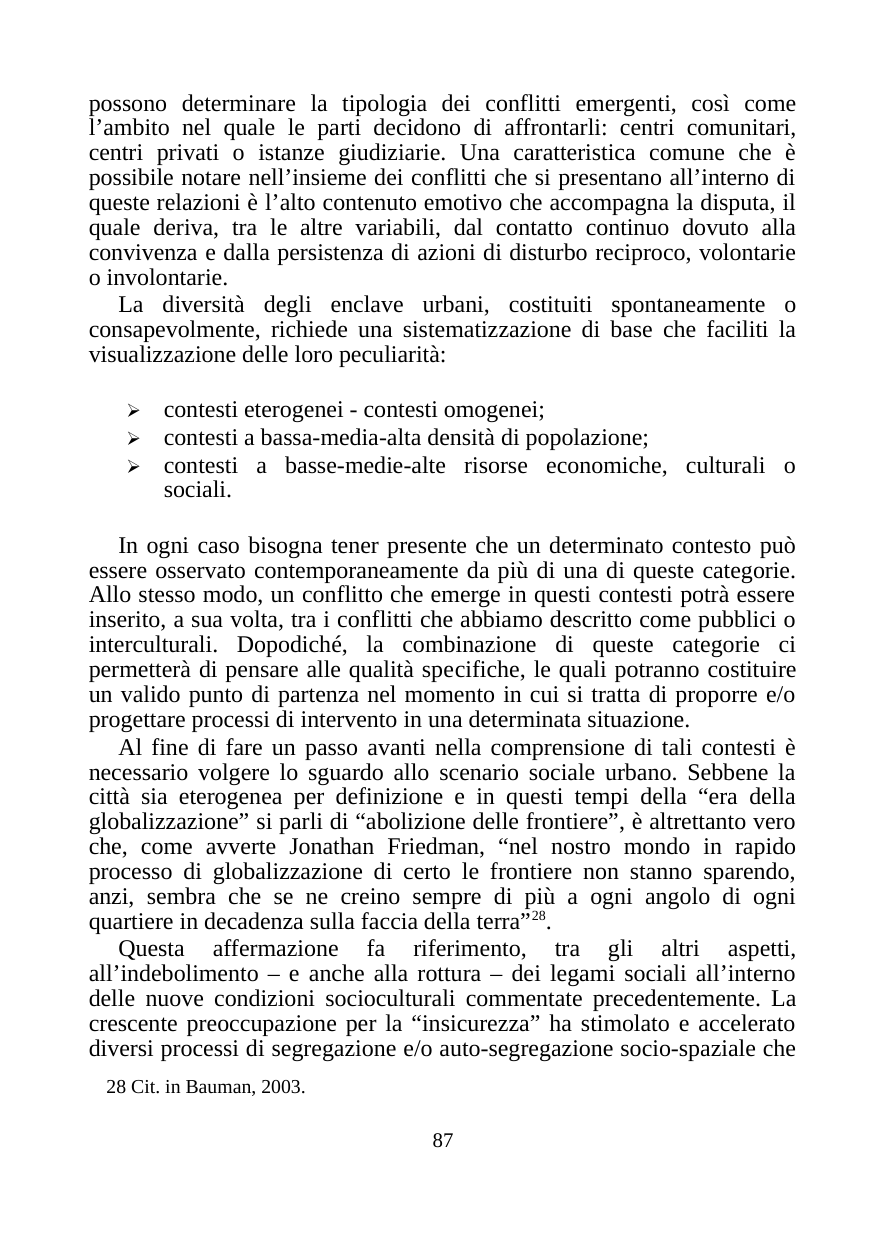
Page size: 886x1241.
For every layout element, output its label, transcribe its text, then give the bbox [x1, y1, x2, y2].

text possono determinare la tipologia dei conflitti emergenti, così come l’ambito nel quale le parti decidono di affrontarli: centri comunitari, centri privati o istanze giudiziarie. Una caratteristica comune che è possibile notare nell’insieme dei conflitti che si presentano all’interno di queste relazioni è l’alto contenuto emotivo che accompagna la disputa, il quale deriva, tra le altre variabili, dal contatto continuo dovuto alla convivenza e dalla persistenza di azioni di disturbo reciproco, volontarie o involontarie. [88, 88, 797, 290]
text Al fine di fare un passo avanti nella comprensione di tali contesti è necessario volgere lo sguardo allo scenario sociale urbano. Sebbene la città sia eterogenea per definizione e in questi tempi della “era della globalizzazione” si parli di “abolizione delle frontiere”, è altrettanto vero che, come avverte Jonathan Friedman, “nel nostro mondo in rapido processo di globalizzazione di certo le frontiere non stanno sparendo, anzi, sembra che se ne creino sempre di più a ogni angolo di ogni quartiere in decadenza sulla faccia della terra”. [88, 733, 797, 934]
text La diversità degli enclave urbani, costituiti spontaneamente o consapevolmente, richiede una sistematizzazione di base che faciliti la visualizzazione delle loro peculiarità: [88, 290, 797, 368]
text In ogni caso bisogna tener presente che un determinato contesto può essere osservato contemporaneamente da più di una di queste categorie. Allo stesso modo, un conflitto che emerge in questi contesti potrà essere inserito, a sua volta, tra i conflitti che abbiamo descritto come pubblici o interculturali. Dopodiché, la combinazione di queste categorie ci permetterà di pensare alle qualità specifiche, le quali potranno costituire un valido punto di partenza nel momento in cui si tratta di proporre e/o progettare processi di intervento in una determinata situazione. [88, 531, 797, 733]
list contesti a bassa-media-alta densità di popolazione; [126, 423, 797, 451]
text Cit. in Bauman, 2003. [88, 1075, 797, 1098]
list contesti eterogenei - contesti omogenei; [126, 395, 797, 423]
text Questa affermazione fa riferimento, tra gli altri aspetti, all’indebolimento – e anche alla rottura – dei legami sociali all’interno delle nuove condizioni socioculturali commentate precedentemente. La crescente preoccupazione per la “insicurezza” ha stimolato e accelerato diversi processi di segregazione e/o auto-segregazione socio-spaziale che [88, 934, 797, 1062]
list contesti a basse-medie-alte risorse economiche, culturali o sociali. [126, 451, 797, 503]
